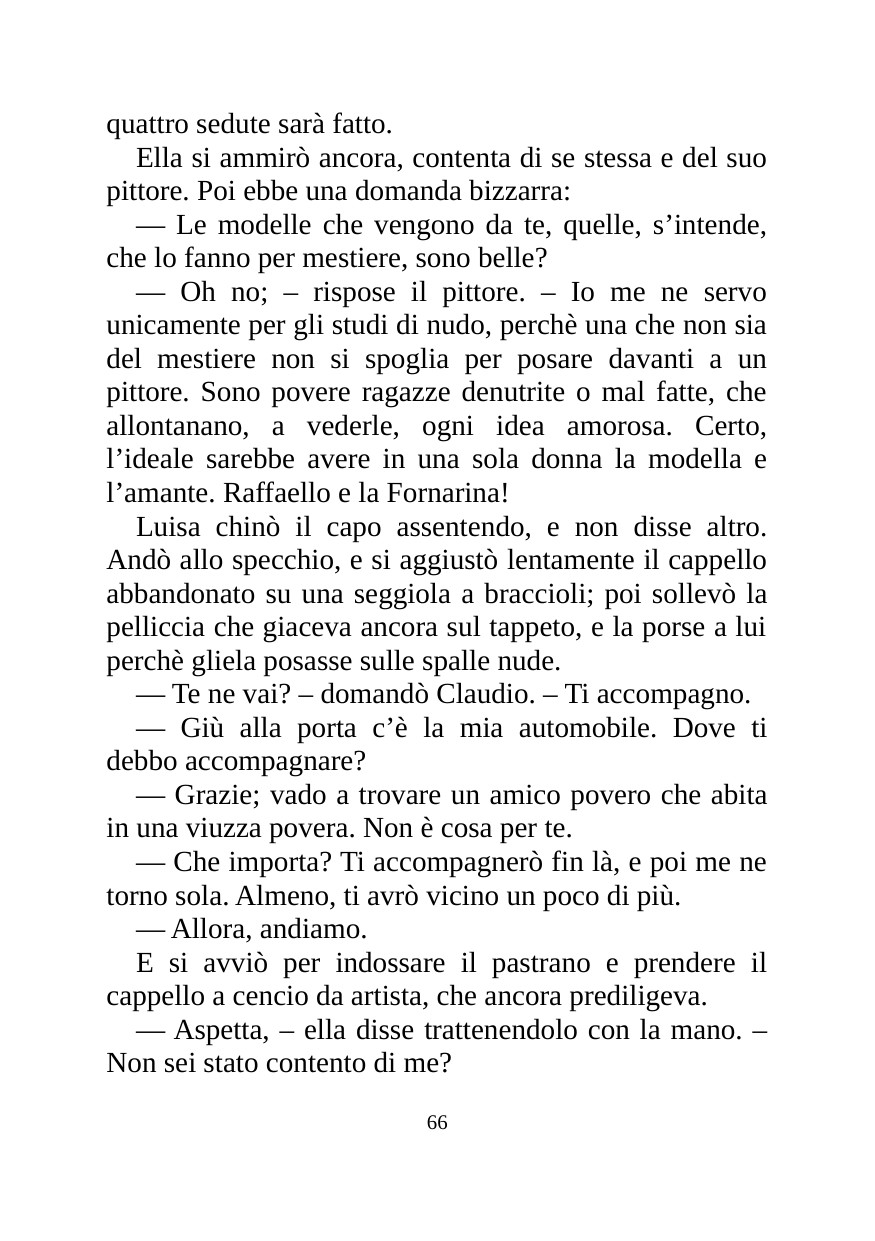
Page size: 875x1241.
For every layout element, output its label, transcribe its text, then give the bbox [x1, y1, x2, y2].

text — Allora, andiamo. [106, 911, 768, 945]
text — Oh no; – rispose il pittore. – Io me ne servo unicamente per gli studi di nudo, perchè una che non sia del mestiere non si spoglia per posare davanti a un pittore. Sono povere ragazze denutrite o mal fatte, che allontanano, a vederle, ogni idea amorosa. Certo, l’ideale sarebbe avere in una sola donna la modella e l’amante. Raffaello e la Fornarina! [106, 274, 768, 509]
text — Aspetta, – ella disse trattenendolo con la mano. – Non sei stato contento di me? [106, 1012, 768, 1079]
text Luisa chinò il capo assentendo, e non disse altro. Andò allo specchio, e si aggiustò lentamente il cappello abbandonato su una seggiola a braccioli; poi sollevò la pelliccia che giaceva ancora sul tappeto, e la porse a lui perchè gliela posasse sulle spalle nude. [106, 509, 768, 676]
text Ella si ammirò ancora, contenta di se stessa e del suo pittore. Poi ebbe una domanda bizzarra: [106, 140, 768, 207]
text — Giù alla porta c’è la mia automobile. Dove ti debbo accompagnare? [106, 710, 768, 777]
text — Che importa? Ti accompagnerò fin là, e poi me ne torno sola. Almeno, ti avrò vicino un poco di più. [106, 844, 768, 911]
text — Te ne vai? – domandò Claudio. – Ti accompagno. [106, 676, 768, 710]
text — Grazie; vado a trovare un amico povero che abita in una viuzza povera. Non è cosa per te. [106, 777, 768, 844]
text quattro sedute sarà fatto. [106, 106, 768, 140]
text E si avviò per indossare il pastrano e prendere il cappello a cencio da artista, che ancora prediligeva. [106, 945, 768, 1012]
text — Le modelle che vengono da te, quelle, s’intende, che lo fanno per mestiere, sono belle? [106, 207, 768, 274]
